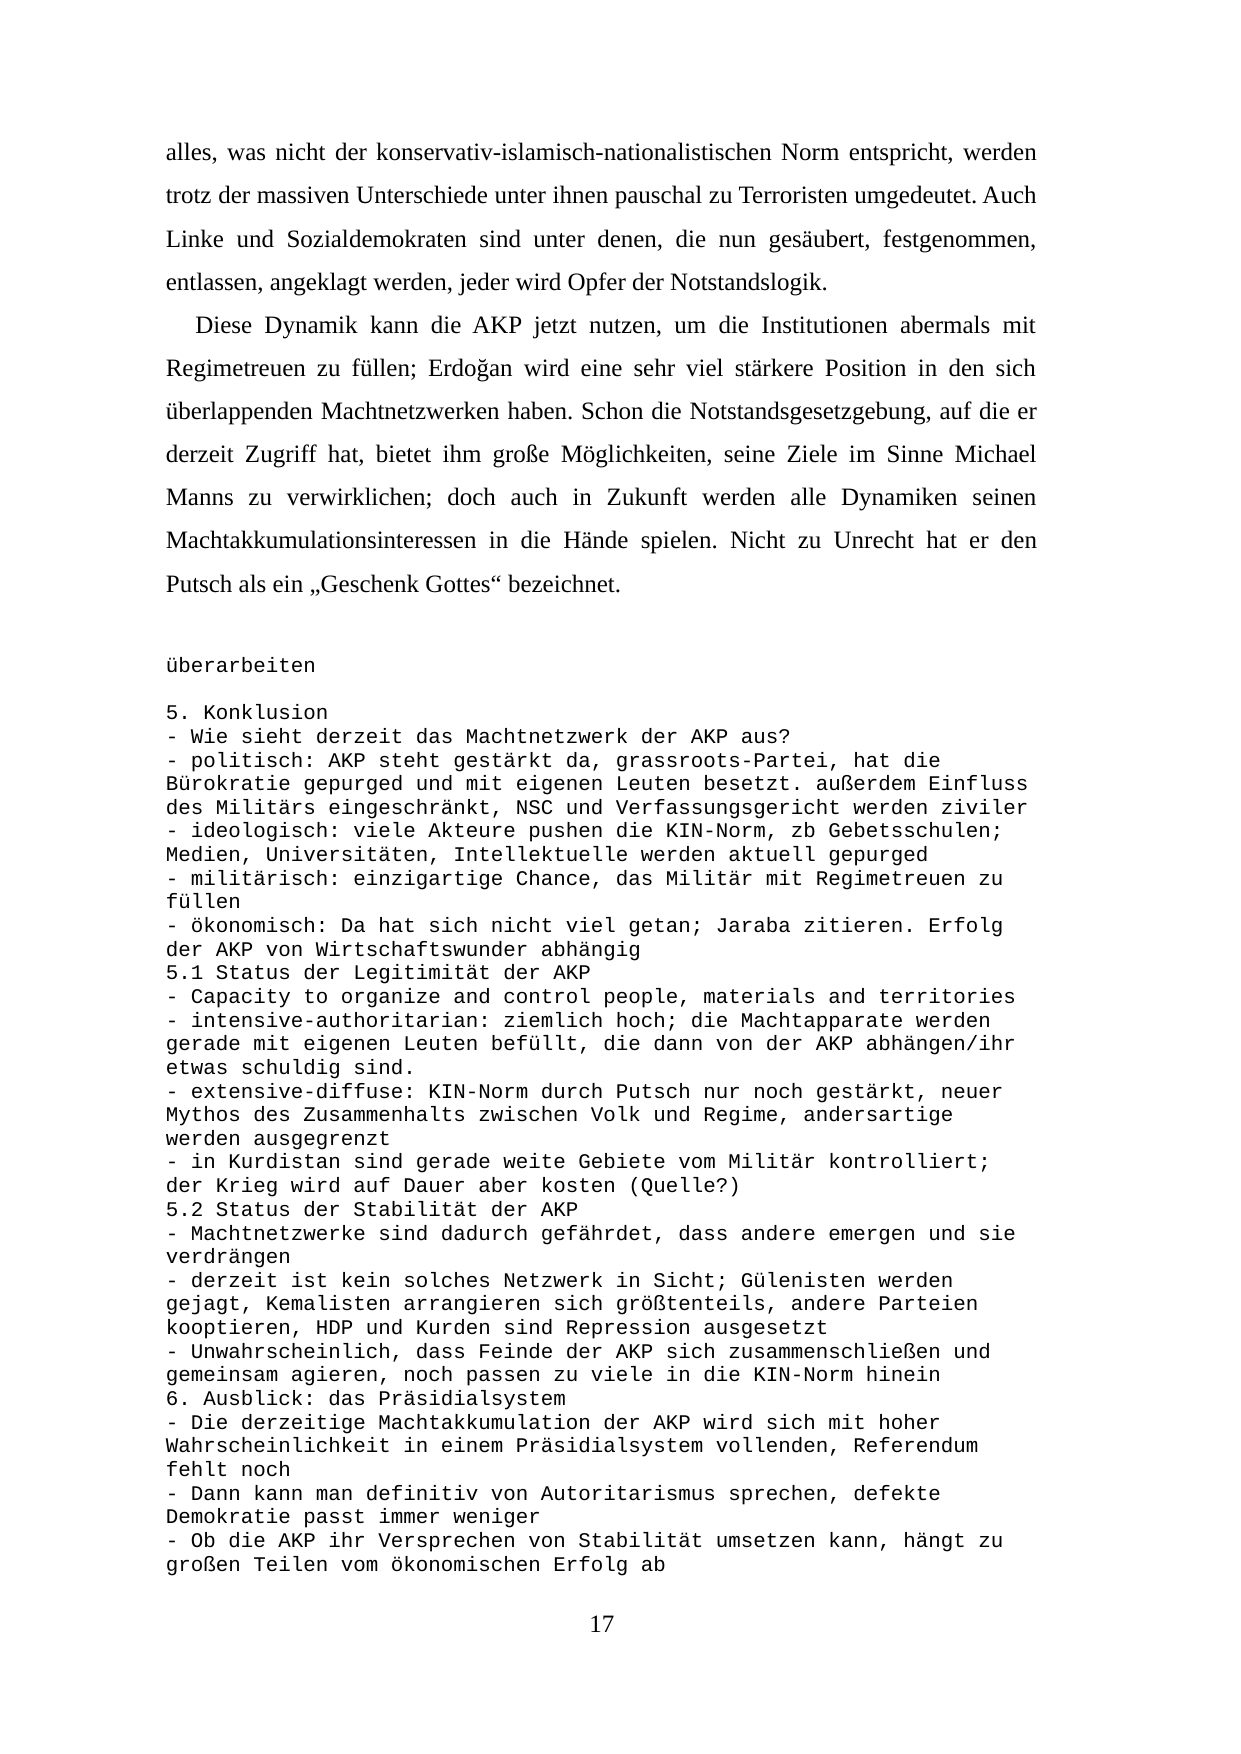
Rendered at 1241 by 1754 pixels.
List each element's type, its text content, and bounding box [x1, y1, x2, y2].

text 5.2 Status der Stabilität der AKP [166, 1199, 1037, 1222]
text - extensive-diffuse: KIN-Norm durch Putsch nur noch gestärkt, neuer Mythos des Zusammenhalts zwischen Volk und Regime, andersartige werden ausgegrenzt [166, 1081, 1037, 1152]
text - Ob die AKP ihr Versprechen von Stabilität umsetzen kann, hängt zu großen Teilen vom ökonomischen Erfolg ab [166, 1530, 1037, 1577]
text - Unwahrscheinlich, dass Feinde der AKP sich zusammenschließen und gemeinsam agieren, noch passen zu viele in die KIN-Norm hinein [166, 1341, 1037, 1388]
text 5.1 Status der Legitimität der AKP [166, 962, 1037, 986]
text Diese Dynamik kann die AKP jetzt nutzen, um die Institutionen abermals mit Regimetreuen zu füllen; Erdoğan wird eine sehr viel stärkere Position in den sich überlappenden Machtnetzwerken haben. Schon die Notstandsgesetzgebung, auf die er derzeit Zugriff hat, bietet ihm große Möglichkeiten, seine Ziele im Sinne Michael Manns zu verwirklichen; doch auch in Zukunft werden alle Dynamiken seinen Machtakkumulationsinteressen in die Hände spielen. Nicht zu Unrecht hat er den Putsch als ein „Geschenk Gottes“ bezeichnet. [166, 310, 1037, 597]
text alles, was nicht der konservativ-islamisch-nationalistischen Norm entspricht, werden trotz der massiven Unterschiede unter ihnen pauschal zu Terroristen umgedeutet. Auch Linke und Sozialdemokraten sind unter denen, die nun gesäubert, festgenommen, entlassen, angeklagt werden, jeder wird Opfer der Notstandslogik. [166, 137, 1037, 296]
text - militärisch: einzigartige Chance, das Militär mit Regimetreuen zu füllen [166, 868, 1037, 915]
text - ideologisch: viele Akteure pushen die KIN-Norm, zb Gebetsschulen; Medien, Universitäten, Intellektuelle werden aktuell gepurged [166, 821, 1037, 868]
text überarbeiten [166, 655, 1037, 679]
text 5. Konklusion [166, 702, 1037, 726]
text - Capacity to organize and control people, materials and territories [166, 986, 1037, 1010]
text - ökonomisch: Da hat sich nicht viel getan; Jaraba zitieren. Erfolg der AKP von Wirtschaftswunder abhängig [166, 915, 1037, 962]
text - Machtnetzwerke sind dadurch gefährdet, dass andere emergen und sie verdrängen [166, 1222, 1037, 1270]
text 6. Ausblick: das Präsidialsystem [166, 1388, 1037, 1412]
text - Wie sieht derzeit das Machtnetzwerk der AKP aus? [166, 726, 1037, 749]
text - derzeit ist kein solches Netzwerk in Sicht; Gülenisten werden gejagt, Kemalisten arrangieren sich größtenteils, andere Parteien kooptieren, HDP und Kurden sind Repression ausgesetzt [166, 1270, 1037, 1341]
text - in Kurdistan sind gerade weite Gebiete vom Militär kontrolliert; der Krieg wird auf Dauer aber kosten (Quelle?) [166, 1152, 1037, 1199]
text - intensive-authoritarian: ziemlich hoch; die Machtapparate werden gerade mit eigenen Leuten befüllt, die dann von der AKP abhängen/ihr etwas schuldig sind. [166, 1010, 1037, 1081]
text - politisch: AKP steht gestärkt da, grassroots-Partei, hat die Bürokratie gepurged und mit eigenen Leuten besetzt. außerdem Einfluss des Militärs eingeschränkt, NSC und Verfassungsgericht werden ziviler [166, 749, 1037, 821]
text - Die derzeitige Machtakkumulation der AKP wird sich mit hoher Wahrscheinlichkeit in einem Präsidialsystem vollenden, Referendum fehlt noch [166, 1412, 1037, 1483]
text - Dann kann man definitiv von Autoritarismus sprechen, defekte Demokratie passt immer weniger [166, 1483, 1037, 1530]
